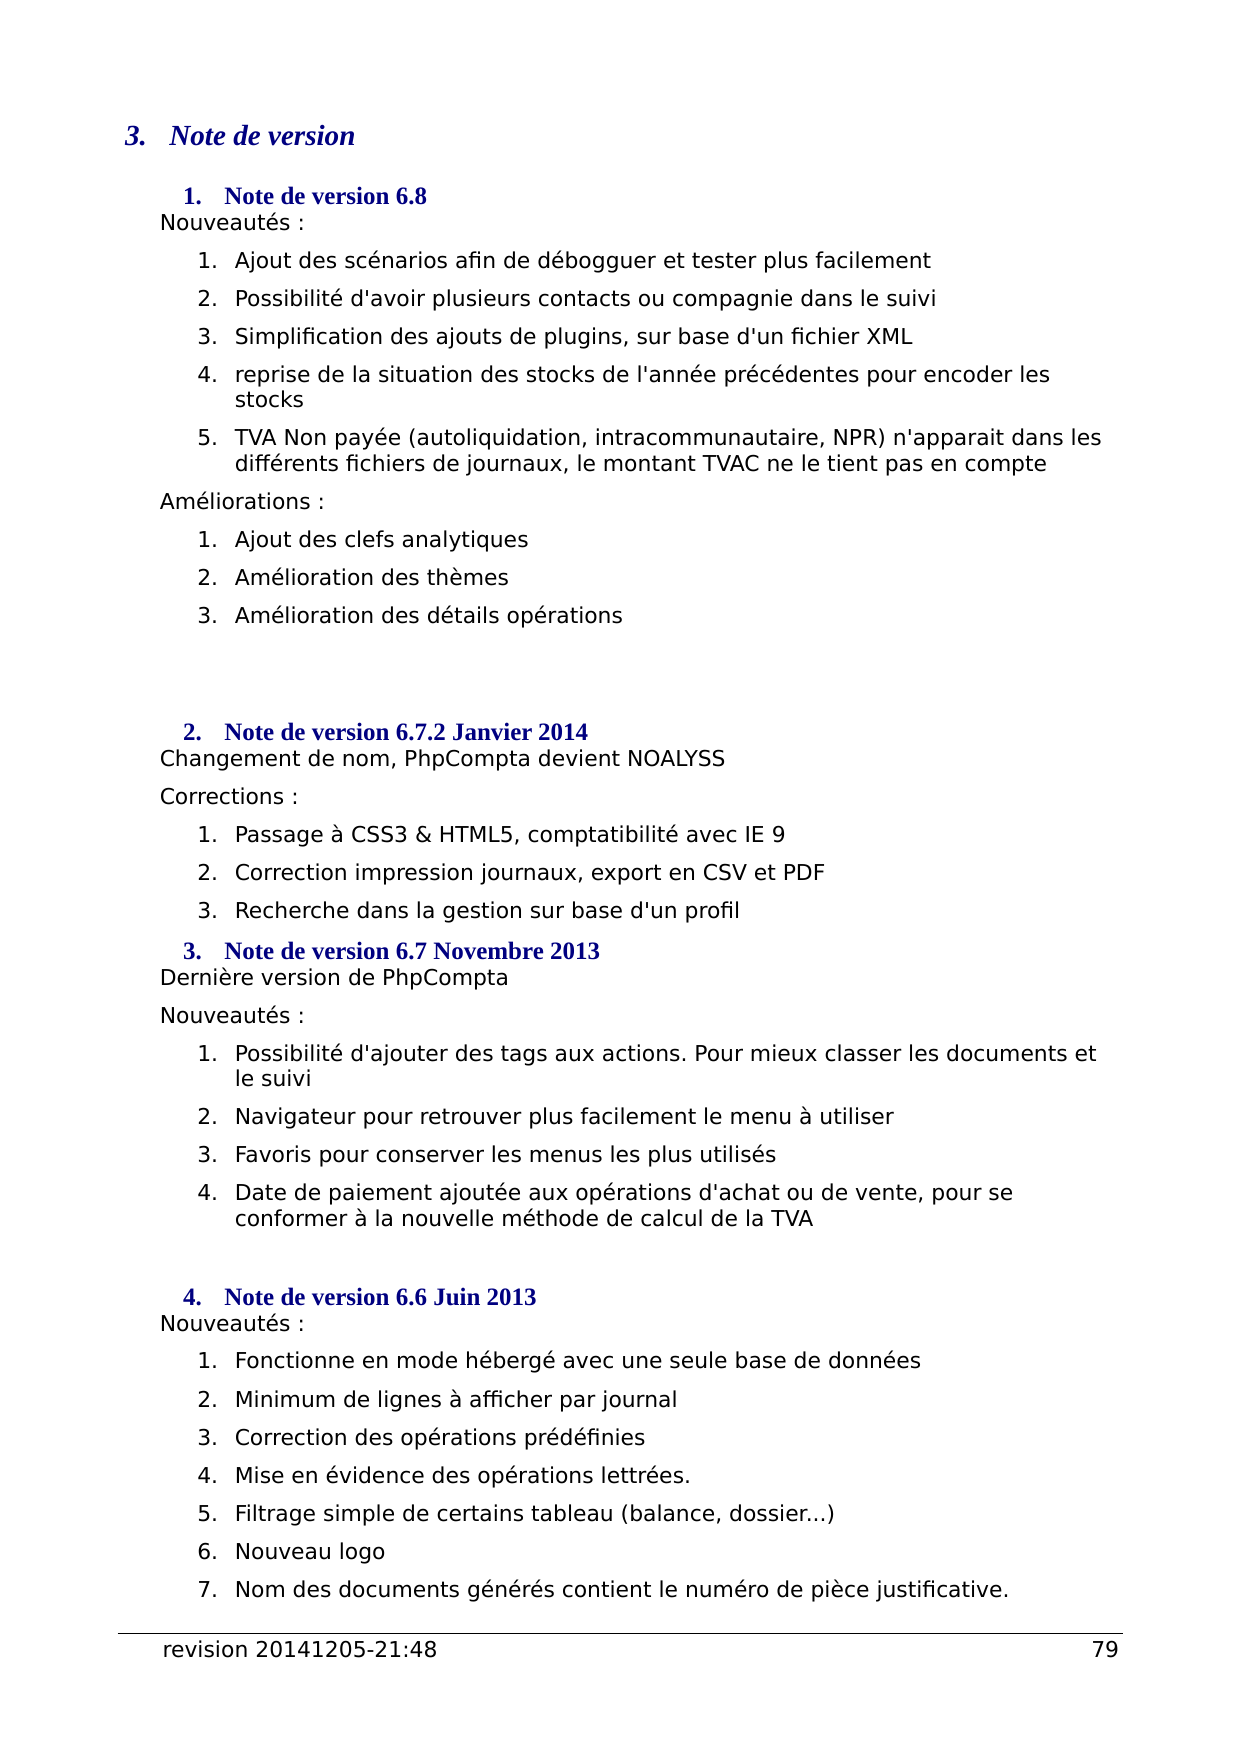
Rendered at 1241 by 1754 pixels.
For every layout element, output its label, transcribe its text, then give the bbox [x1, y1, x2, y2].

text Nouveautés : [159, 1311, 1123, 1336]
list Ajout des scénarios afin de débogguer et tester plus facilement [197, 248, 1123, 273]
text Nouveautés : [159, 210, 1123, 235]
text Corrections : [159, 784, 1123, 809]
list Correction des opérations prédéfinies [197, 1425, 1123, 1450]
list Nom des documents générés contient le numéro de pièce justificative. [197, 1577, 1123, 1602]
list Nouveau logo [197, 1539, 1123, 1564]
list Navigateur pour retrouver plus facilement le menu à utiliser [197, 1104, 1123, 1130]
list Correction impression journaux, export en CSV et PDF [197, 860, 1123, 885]
subtitle Note de version 6.7 Novembre 2013 [177, 936, 1123, 965]
text Améliorations : [159, 489, 1123, 514]
list reprise de la situation des stocks de l'année précédentes pour encoder les stocks [197, 362, 1123, 413]
list Recherche dans la gestion sur base d'un profil [197, 898, 1123, 923]
text Nouveautés : [159, 1003, 1123, 1028]
subtitle Note de version 6.7.2 Janvier 2014 [177, 717, 1123, 746]
subtitle Note de version [117, 118, 1123, 152]
list Passage à CSS3 & HTML5, comptatibilité avec IE 9 [197, 822, 1123, 847]
list Ajout des clefs analytiques [197, 527, 1123, 552]
list Fonctionne en mode hébergé avec une seule base de données [197, 1349, 1123, 1374]
text Changement de nom, PhpCompta devient NOALYSS [159, 746, 1123, 771]
list Amélioration des thèmes [197, 565, 1123, 591]
list Possibilité d'avoir plusieurs contacts ou compagnie dans le suivi [197, 286, 1123, 311]
list Simplification des ajouts de plugins, sur base d'un fichier XML [197, 324, 1123, 349]
list Date de paiement ajoutée aux opérations d'achat ou de vente, pour se conformer à la nouvelle méthode de calcul de la TVA [197, 1180, 1123, 1231]
list TVA Non payée (autoliquidation, intracommunautaire, NPR) n'apparait dans les différents fichiers de journaux, le montant TVAC ne le tient pas en compte [197, 425, 1123, 476]
list Favoris pour conserver les menus les plus utilisés [197, 1142, 1123, 1168]
list Minimum de lignes à afficher par journal [197, 1387, 1123, 1412]
subtitle Note de version 6.8 [177, 181, 1123, 210]
subtitle Note de version 6.6 Juin 2013 [177, 1282, 1123, 1311]
text Dernière version de PhpCompta [159, 965, 1123, 990]
list Possibilité d'ajouter des tags aux actions. Pour mieux classer les documents et le suivi [197, 1041, 1123, 1092]
list Amélioration des détails opérations [197, 603, 1123, 628]
list Mise en évidence des opérations lettrées. [197, 1463, 1123, 1488]
list Filtrage simple de certains tableau (balance, dossier...) [197, 1501, 1123, 1526]
